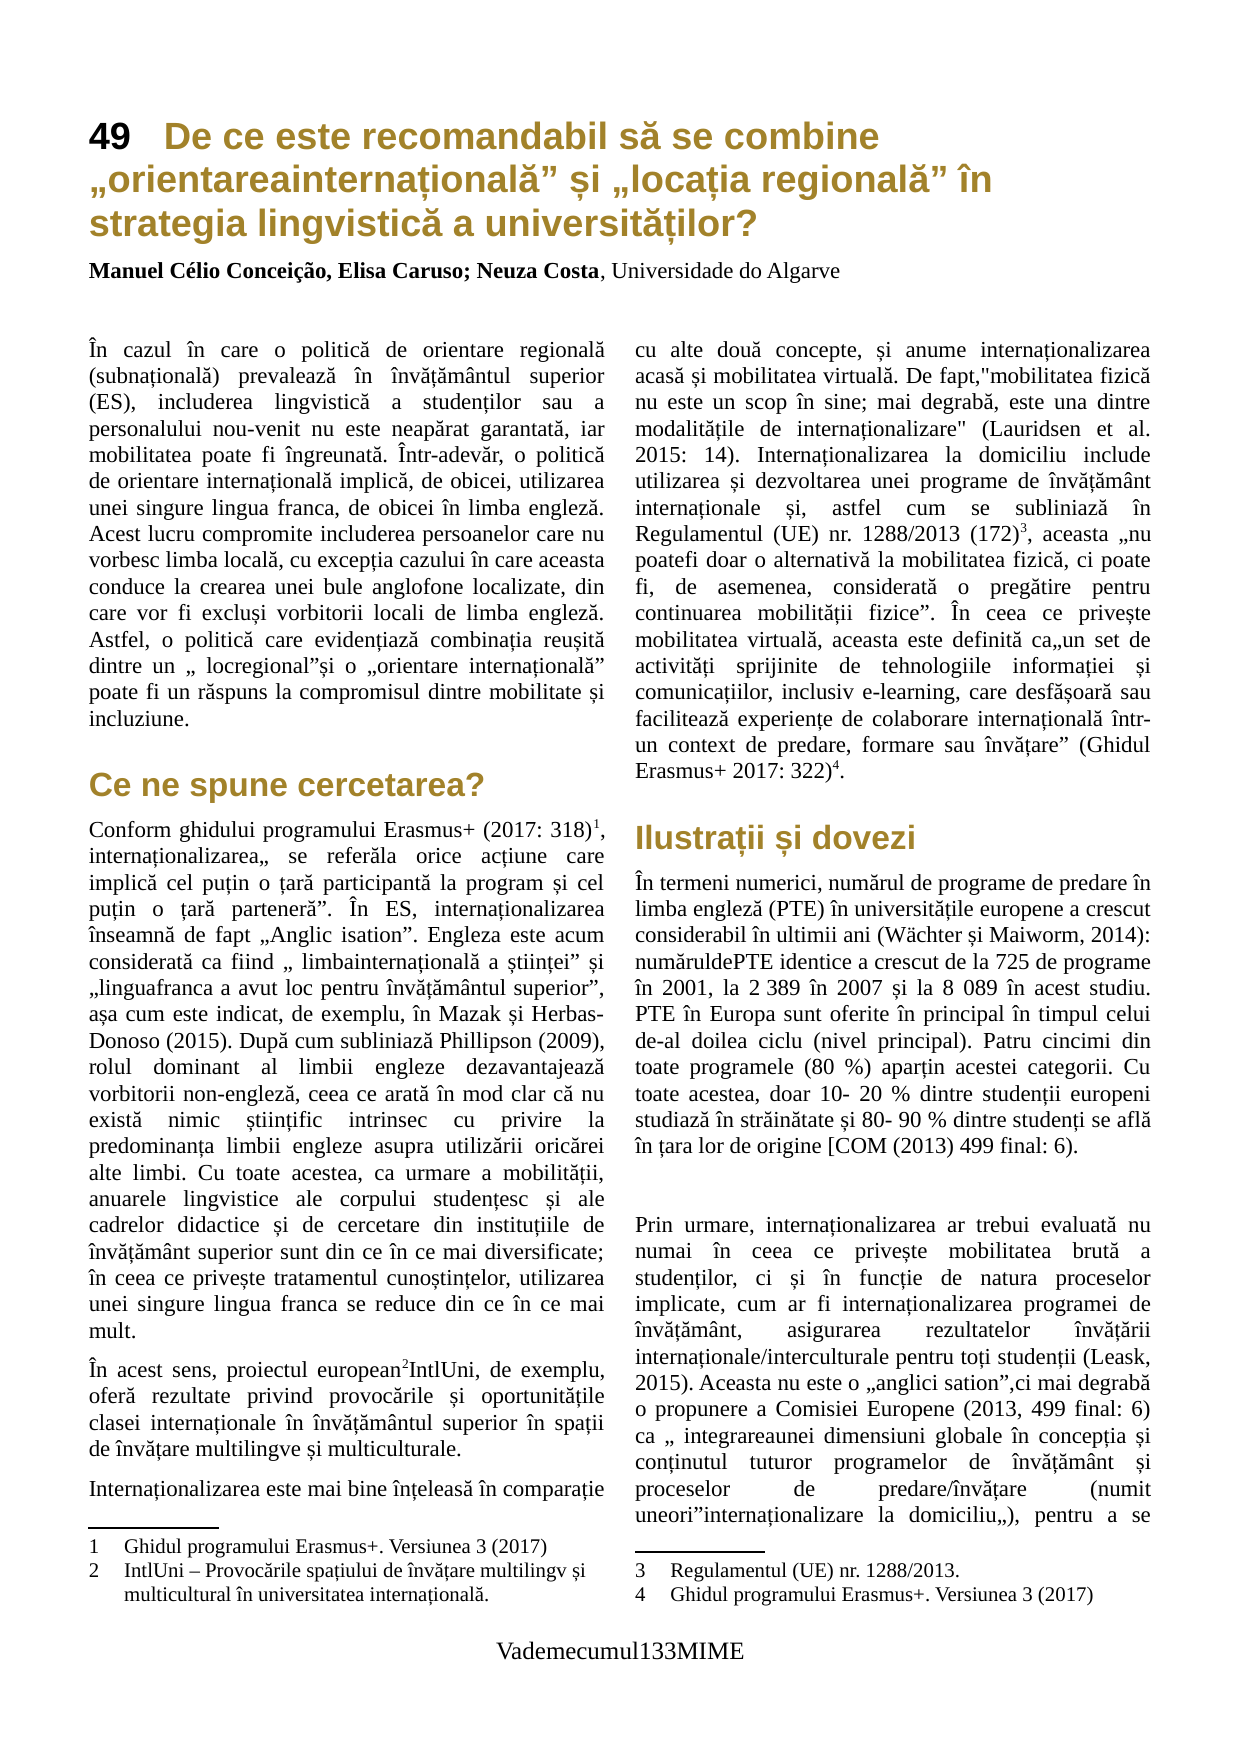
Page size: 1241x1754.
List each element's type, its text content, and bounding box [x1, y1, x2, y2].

text IntlUni – Provocările spațiului de învățare multilingv și multicultural în universitatea internațională. [88, 1558, 605, 1606]
text În cazul în care o politică de orientare regională (subnațională) prevalează în învățământul superior (ES), includerea lingvistică a studenților sau a personalului nou-venit nu este neapărat garantată, iar mobilitatea poate fi îngreunată. Într-adevăr, o politică de orientare internațională implică, de obicei, utilizarea unei singure lingua franca, de obicei în limba engleză. Acest lucru compromite includerea persoanelor care nu vorbesc limba locală, cu excepția cazului în care aceasta conduce la crearea unei bule anglofone localizate, din care vor fi excluși vorbitorii locali de limba engleză. Astfel, o politică care evidențiază combinația reușită dintre un „ locregional”și o „orientare internațională” poate fi un răspuns la compromisul dintre mobilitate și incluziune. [88, 336, 605, 731]
text cu alte două concepte, și anume internaționalizarea acasă și mobilitatea virtuală. De fapt,"mobilitatea fizică nu este un scop în sine; mai degrabă, este una dintre modalitățile de internaționalizare" (Lauridsen et al. 2015: 14). Internaționalizarea la domiciliu include utilizarea și dezvoltarea unei programe de învățământ internaționale și, astfel cum se subliniază în Regulamentul (UE) nr. 1288/2013 (172), aceasta „nu poatefi doar o alternativă la mobilitatea fizică, ci poate fi, de asemenea, considerată o pregătire pentru continuarea mobilității fizice”. În ceea ce privește mobilitatea virtuală, aceasta este definită ca„un set de activități sprijinite de tehnologiile informației și comunicațiilor, inclusiv e-learning, care desfășoară sau facilitează experiențe de colaborare internațională într-un context de predare, formare sau învățare” (Ghidul Erasmus+ 2017: 322). [635, 336, 1152, 784]
text Ghidul programului Erasmus+. Versiunea 3 (2017) [88, 1534, 605, 1558]
text Conform ghidului programului Erasmus+ (2017: 318), internaționalizarea„ se referăla orice acțiune care implică cel puțin o țară participantă la program și cel puțin o țară parteneră”. În ES, internaționalizarea înseamnă de fapt „Anglic isation”. Engleza este acum considerată ca fiind „ limbainternațională a științei” și „linguafranca a avut loc pentru învățământul superior”, așa cum este indicat, de exemplu, în Mazak și Herbas-Donoso (2015). După cum subliniază Phillipson (2009), rolul dominant al limbii engleze dezavantajează vorbitorii non-engleză, ceea ce arată în mod clar că nu există nimic științific intrinsec cu privire la predominanța limbii engleze asupra utilizării oricărei alte limbi. Cu toate acestea, ca urmare a mobilității, anuarele lingvistice ale corpului studențesc și ale cadrelor didactice și de cercetare din instituțiile de învățământ superior sunt din ce în ce mai diversificate; în ceea ce privește tratamentul cunoștințelor, utilizarea unei singure lingua franca se reduce din ce în ce mai mult. [88, 816, 605, 1343]
text În acest sens, proiectul europeanIntlUni, de exemplu, oferă rezultate privind provocările și oportunitățile clasei internaționale în învățământul superior în spații de învățare multilingve și multiculturale. [88, 1356, 605, 1462]
text Manuel Célio Conceição, Elisa Caruso; Neuza Costa, Universidade do Algarve [88, 257, 1152, 283]
subtitle Ilustrații și dovezi [635, 818, 1152, 856]
text Internaționalizarea este mai bine înțeleasă în comparație [88, 1474, 605, 1501]
text În termeni numerici, numărul de programe de predare în limba engleză (PTE) în universitățile europene a crescut considerabil în ultimii ani (Wächter și Maiworm, 2014): număruldePTE identice a crescut de la 725 de programe în 2001, la 2 389 în 2007 și la 8 089 în acest studiu. PTE în Europa sunt oferite în principal în timpul celui de-al doilea ciclu (nivel principal). Patru cincimi din toate programele (80 %) aparțin acestei categorii. Cu toate acestea, doar 10- 20 % dintre studenții europeni studiază în străinătate și 80- 90 % dintre studenți se află în țara lor de origine [COM (2013) 499 final: 6). [635, 869, 1152, 1159]
text Ghidul programului Erasmus+. Versiunea 3 (2017) [635, 1582, 1152, 1606]
subtitle Ce ne spune cercetarea? [88, 765, 605, 803]
text Regulamentul (UE) nr. 1288/2013. [635, 1558, 1152, 1582]
text Prin urmare, internaționalizarea ar trebui evaluată nu numai în ceea ce privește mobilitatea brută a studenților, ci și în funcție de natura proceselor implicate, cum ar fi internaționalizarea programei de învățământ, asigurarea rezultatelor învățării internaționale/interculturale pentru toți studenții (Leask, 2015). Aceasta nu este o „anglici sation”,ci mai degrabă o propunere a Comisiei Europene (2013, 499 final: 6) ca „ integrareaunei dimensiuni globale în concepția și conținutul tuturor programelor de învățământ și proceselor de predare/învățare (numit uneori”internaționalizare la domiciliu„), pentru a se [635, 1211, 1152, 1527]
subtitle De ce este recomandabil să se combine „orientareainternațională” și „locația regională” în strategia lingvistică a universităților? [88, 113, 1152, 244]
